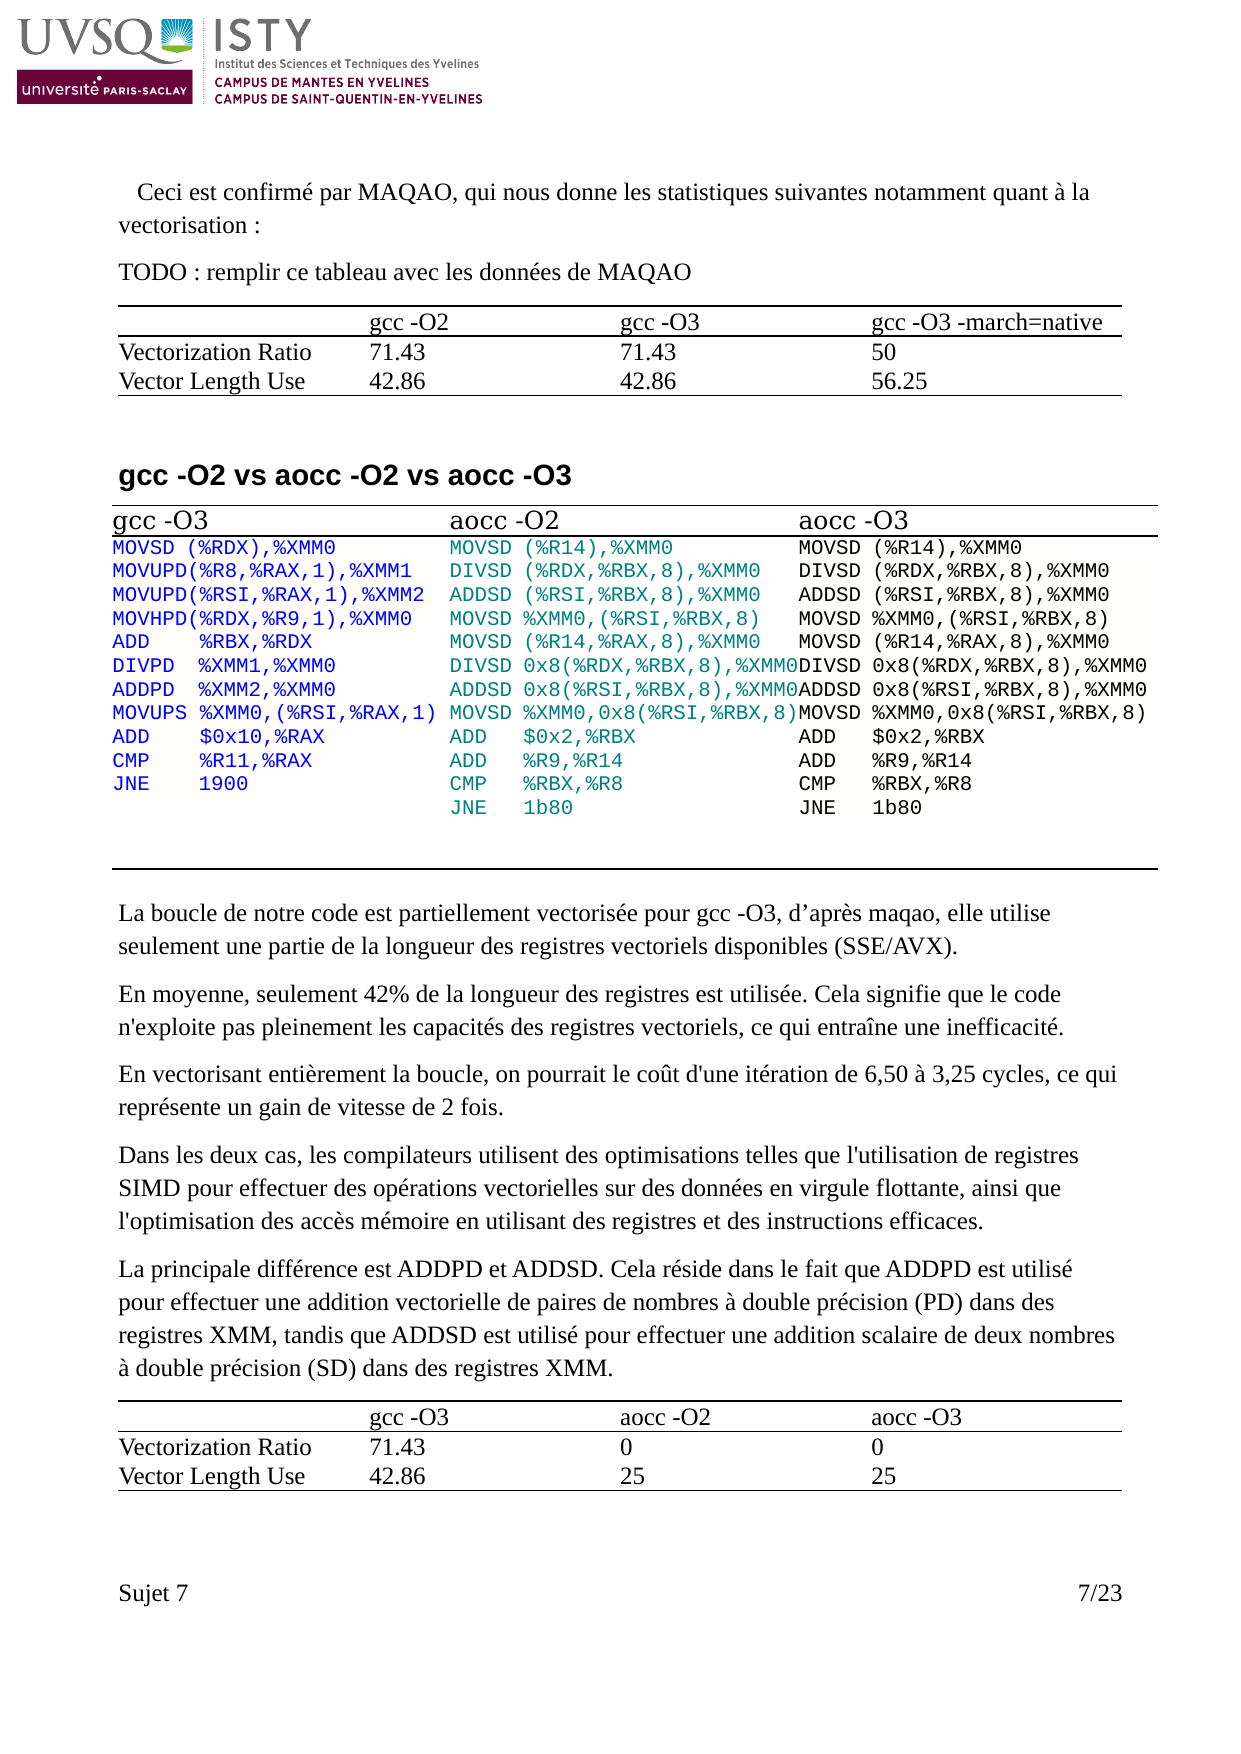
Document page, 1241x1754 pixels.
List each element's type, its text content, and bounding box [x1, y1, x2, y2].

table_header gcc -O3 [620, 307, 871, 335]
table_cell Vector Length Use [118, 366, 369, 394]
table_cell 25 [620, 1461, 871, 1490]
text TODO : remplir ce tableau avec les données de MAQAO [118, 257, 1122, 286]
table_cell 0 [871, 1432, 1122, 1461]
table_cell 42.86 [369, 366, 620, 394]
table_header gcc -O2 [369, 307, 620, 335]
subtitle gcc -O2 vs aocc -O2 vs aocc -O3 [118, 458, 1122, 492]
table_cell Vectorization Ratio [118, 337, 369, 366]
table_header [118, 1402, 369, 1431]
table_cell Vectorization Ratio [118, 1432, 369, 1461]
table_header gcc -O3 [112, 506, 449, 535]
table_cell 71.43 [369, 1432, 620, 1461]
text Dans les deux cas, les compilateurs utilisent des optimisations telles que l'utilisation de registres SIMD pour effectuer des opérations vectorielles sur des données en virgule flottante, ainsi que l'optimisation des accès mémoire en utilisant des registres et des instructions efficaces. [118, 1140, 1122, 1235]
text Ceci est confirmé par MAQAO, qui nous donne les statistiques suivantes notamment quant à la vectorisation : [118, 177, 1122, 239]
text En moyenne, seulement 42% de la longueur des registres est utilisée. Cela signifie que le code n'exploite pas pleinement les capacités des registres vectoriels, ce qui entraîne une inefficacité. [118, 979, 1122, 1041]
table_header aocc -O2 [449, 506, 798, 535]
table_cell MOVSD (%RDX),%XMM0 MOVUPD(%R8,%RAX,1),%XMM1 MOVUPD(%RSI,%RAX,1),%XMM2 MOVHPD(%RDX,%R9,1),%XMM0 ADD %RBX,%RDX DIVPD %XMM1,%XMM0 ADDPD %XMM2,%XMM0 MOVUPS %XMM0,(%RSI,%RAX,1) ADD $0x10,%RAX CMP %R11,%RAX JNE 1900 [112, 537, 449, 868]
picture [2, 2, 497, 121]
table_cell 0 [620, 1432, 871, 1461]
table_cell MOVSD (%R14),%XMM0 DIVSD (%RDX,%RBX,8),%XMM0 ADDSD (%RSI,%RBX,8),%XMM0 MOVSD %XMM0,(%RSI,%RBX,8) MOVSD (%R14,%RAX,8),%XMM0 DIVSD 0x8(%RDX,%RBX,8),%XMM0 ADDSD 0x8(%RSI,%RBX,8),%XMM0 MOVSD %XMM0,0x8(%RSI,%RBX,8) ADD $0x2,%RBX ADD %R9,%R14 CMP %RBX,%R8 JNE 1b80 [798, 537, 1158, 868]
text La boucle de notre code est partiellement vectorisée pour gcc -O3, d’après maqao, elle utilise seulement une partie de la longueur des registres vectoriels disponibles (SSE/AVX). [118, 898, 1122, 960]
table_cell 25 [871, 1461, 1122, 1490]
table_cell 71.43 [620, 337, 871, 366]
table_cell Vector Length Use [118, 1461, 369, 1490]
text En vectorisant entièrement la boucle, on pourrait le coût d'une itération de 6,50 à 3,25 cycles, ce qui représente un gain de vitesse de 2 fois. [118, 1059, 1122, 1121]
table_cell 56.25 [871, 366, 1122, 394]
table_cell 50 [871, 337, 1122, 366]
table_cell MOVSD (%R14),%XMM0 DIVSD (%RDX,%RBX,8),%XMM0 ADDSD (%RSI,%RBX,8),%XMM0 MOVSD %XMM0,(%RSI,%RBX,8) MOVSD (%R14,%RAX,8),%XMM0 DIVSD 0x8(%RDX,%RBX,8),%XMM0 ADDSD 0x8(%RSI,%RBX,8),%XMM0 MOVSD %XMM0,0x8(%RSI,%RBX,8) ADD $0x2,%RBX ADD %R9,%R14 CMP %RBX,%R8 JNE 1b80 [449, 537, 798, 868]
table_cell 42.86 [620, 366, 871, 394]
table_header aocc -O2 [620, 1402, 871, 1431]
table_header gcc -O3 -march=native [871, 307, 1122, 335]
text La principale différence est ADDPD et ADDSD. Cela réside dans le fait que ADDPD est utilisé pour effectuer une addition vectorielle de paires de nombres à double précision (PD) dans des registres XMM, tandis que ADDSD est utilisé pour effectuer une addition scalaire de deux nombres à double précision (SD) dans des registres XMM. [118, 1254, 1122, 1381]
table_header aocc -O3 [798, 506, 1158, 535]
table_cell 71.43 [369, 337, 620, 366]
table_cell 42.86 [369, 1461, 620, 1490]
table_header gcc -O3 [369, 1402, 620, 1431]
table_header [118, 307, 369, 335]
table_header aocc -O3 [871, 1402, 1122, 1431]
